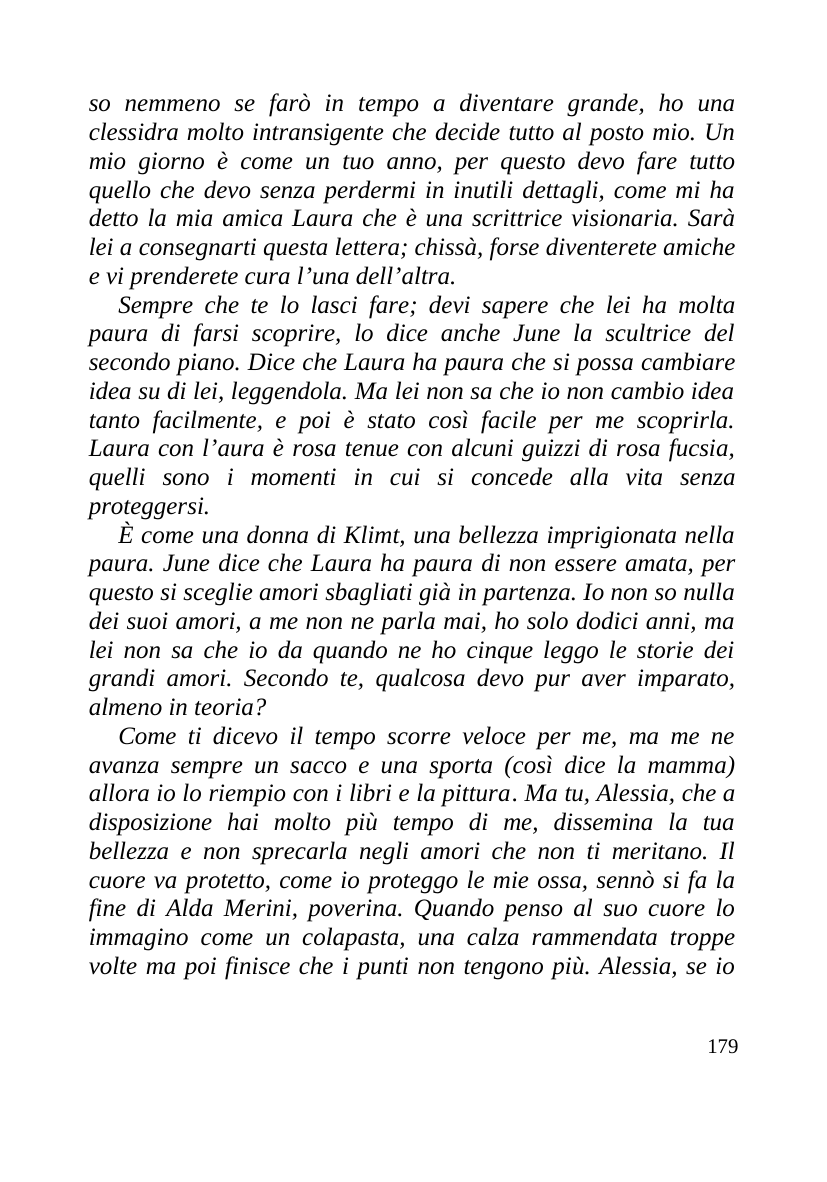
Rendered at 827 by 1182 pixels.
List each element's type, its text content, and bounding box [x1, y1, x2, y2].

text so nemmeno se farò in tempo a diventare grande, ho una clessidra molto intransigente che decide tutto al posto mio. Un mio giorno è come un tuo anno, per questo devo fare tutto quello che devo senza perdermi in inutili dettagli, come mi ha detto la mia amica Laura che è una scrittrice visionaria. Sarà lei a consegnarti questa lettera; chissà, forse diventerete amiche e vi prenderete cura l’una dell’altra. [88, 88, 738, 290]
text è come una donna di Klimt, una bellezza imprigionata nella paura. June dice che Laura ha paura di non essere amata, per questo si sceglie amori sbagliati già in partenza. Io non so nulla dei suoi amori, a me non ne parla mai, ho solo dodici anni, ma lei non sa che io da quando ne ho cinque leggo le storie dei grandi amori. Secondo te, qualcosa devo pur aver imparato, almeno in teoria? [88, 520, 738, 721]
text Sempre che te lo lasci fare; devi sapere che lei ha molta paura di farsi scoprire, lo dice anche June la scultrice del secondo piano. Dice che Laura ha paura che si possa cambiare idea su di lei, leggendola. Ma lei non sa che io non cambio idea tanto facilmente, e poi è stato così facile per me scoprirla. Laura con l’aura è rosa tenue con alcuni guizzi di rosa fucsia, quelli sono i momenti in cui si concede alla vita senza proteggersi. [88, 290, 738, 520]
text Come ti dicevo il tempo scorre veloce per me, ma me ne avanza sempre un sacco e una sporta (così dice la mamma) allora io lo riempio con i libri e la pittura. Ma tu, Alessia, che a disposizione hai molto più tempo di me, dissemina la tua bellezza e non sprecarla negli amori che non ti meritano. Il cuore va protetto, come io proteggo le mie ossa, sennò si fa la fine di Alda Merini, poverina. Quando penso al suo cuore lo immagino come un colapasta, una calza rammendata troppe volte ma poi finisce che i punti non tengono più. Alessia, se io [88, 721, 738, 980]
